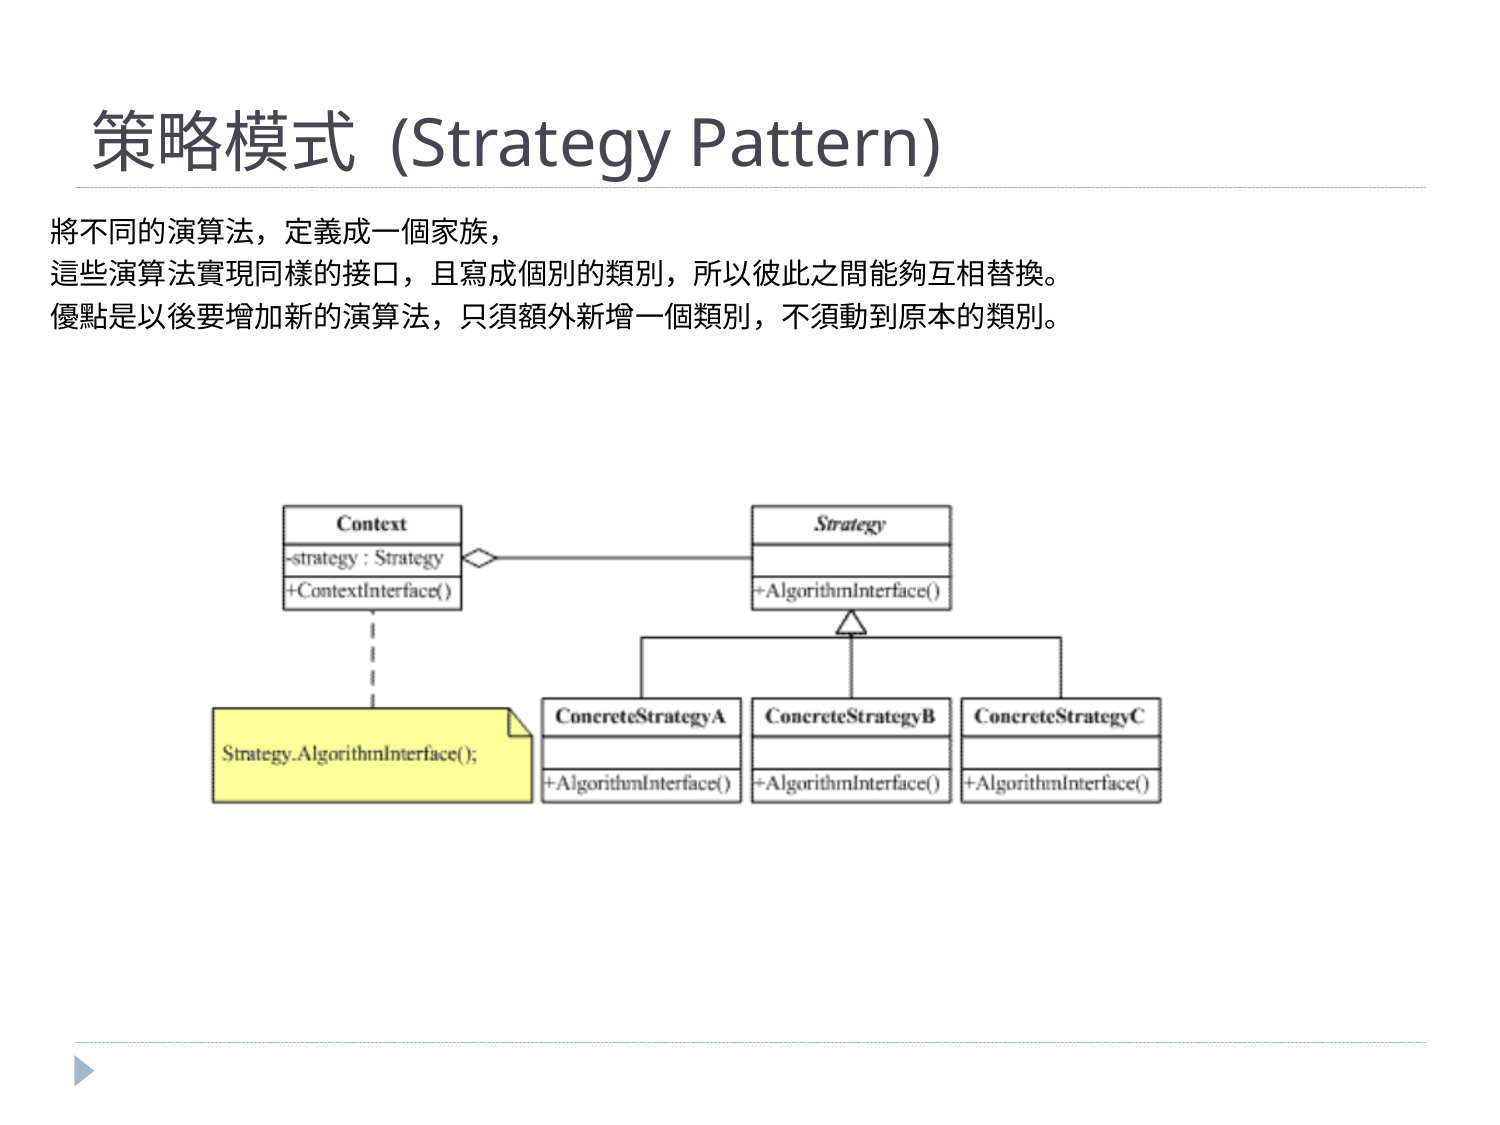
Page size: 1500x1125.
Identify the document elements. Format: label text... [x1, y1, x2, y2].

text_box 將不同的演算法，定義成一個家族， 這些演算法實現同樣的接口，且寫成個別的類別，所以彼此之間能夠互相替換。 優點是以後要增加新的演算法，只須額外新增一個類別，不須動到原本的類別。 [35, 200, 1300, 942]
picture [188, 460, 1205, 830]
title 策略模式 (Strategy Pattern) [75, 25, 1426, 188]
